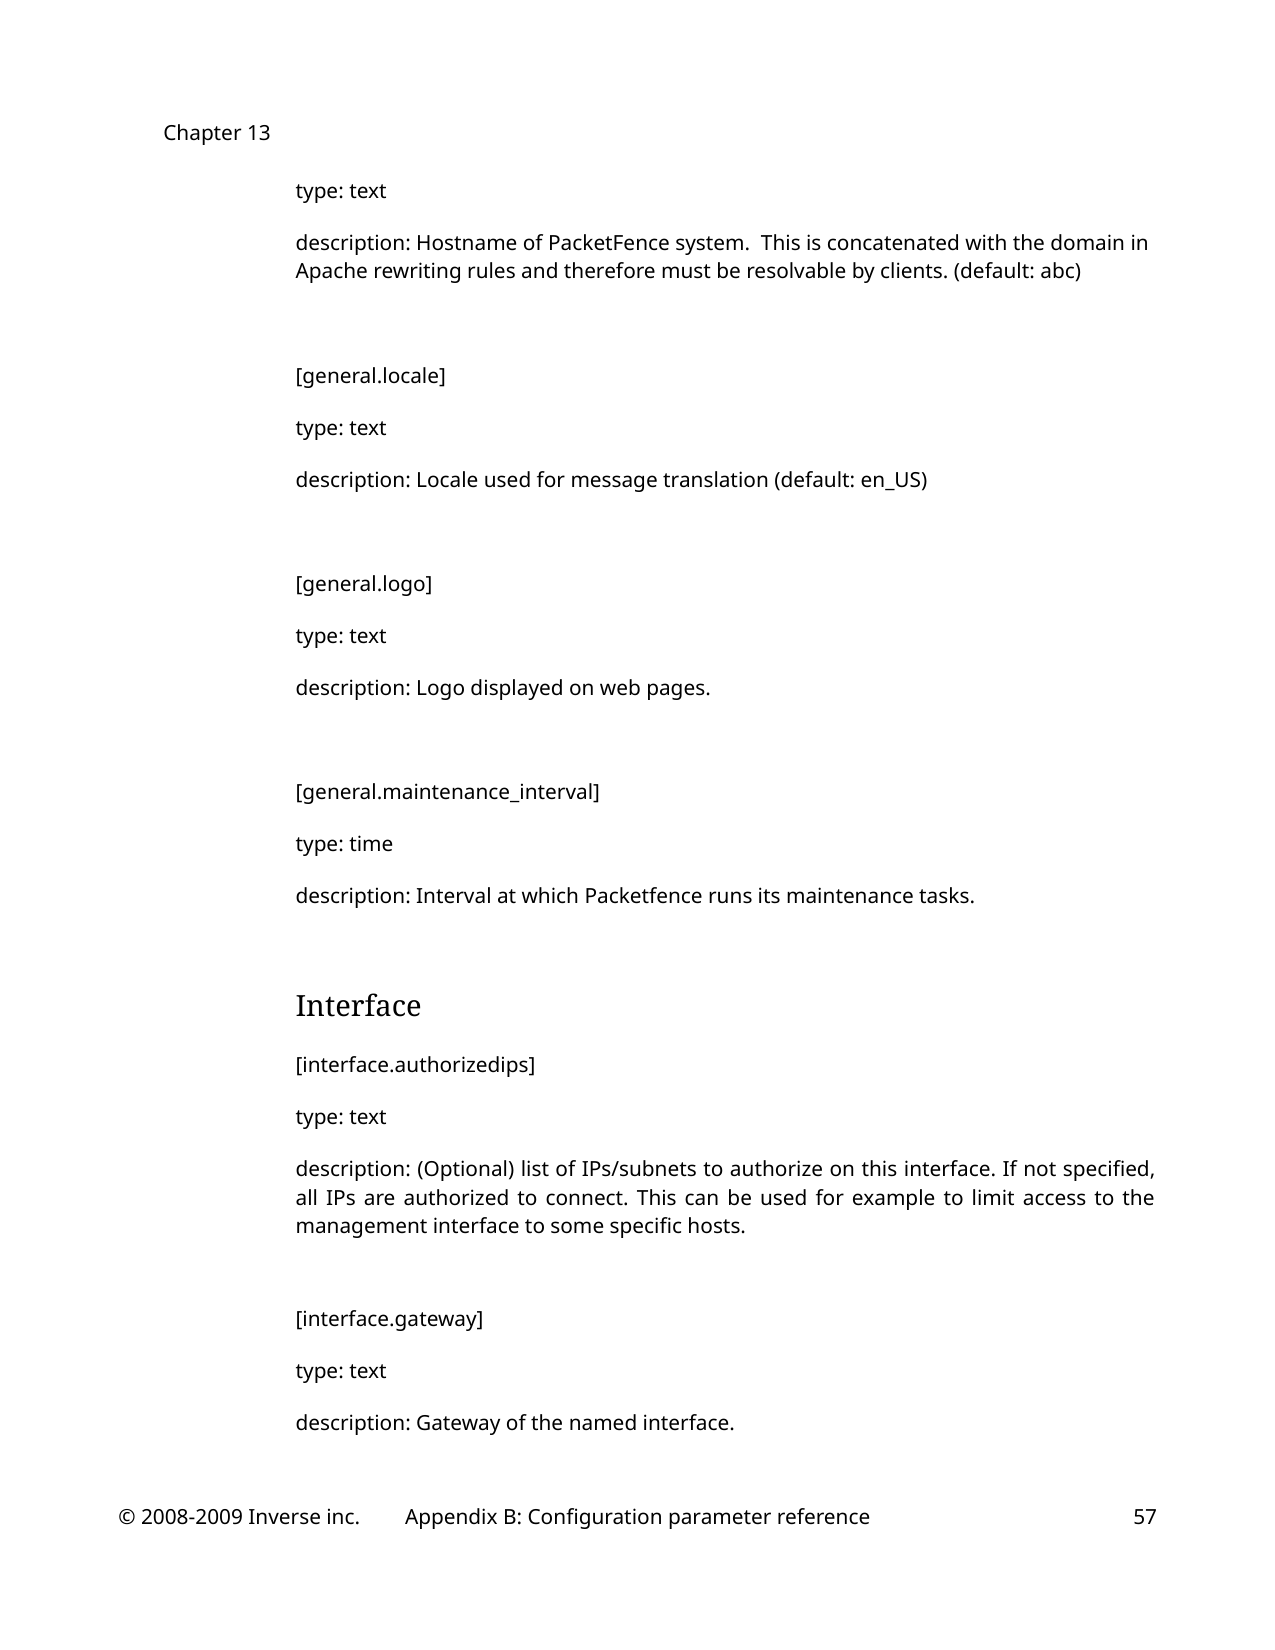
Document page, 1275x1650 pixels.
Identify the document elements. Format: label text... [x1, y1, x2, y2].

subtitle Interface [295, 986, 1157, 1025]
text [general.logo] [295, 569, 1157, 597]
text type: time [295, 829, 1157, 858]
text type: text [295, 413, 1157, 441]
text type: text [295, 176, 1157, 204]
text description: Logo displayed on web pages. [295, 673, 1157, 702]
text type: text [295, 1102, 1157, 1131]
text description: Locale used for message translation (default: en_US) [295, 465, 1157, 493]
text [general.locale] [295, 361, 1157, 389]
text description: (Optional) list of IPs/subnets to authorize on this interface. If not specified, all IPs are authorized to connect. This can be used for example to limit access to the management interface to some specific hosts. [295, 1154, 1157, 1240]
text [interface.gateway] [295, 1304, 1157, 1333]
text [general.maintenance_interval] [295, 777, 1157, 806]
text description: Hostname of PacketFence system. This is concatenated with the domain in Apache rewriting rules and therefore must be resolvable by clients. (default: abc) [295, 228, 1157, 285]
text description: Gateway of the named interface. [295, 1408, 1157, 1437]
text description: Interval at which Packetfence runs its maintenance tasks. [295, 882, 1157, 910]
text type: text [295, 621, 1157, 649]
text type: text [295, 1356, 1157, 1385]
text [interface.authorizedips] [295, 1050, 1157, 1079]
